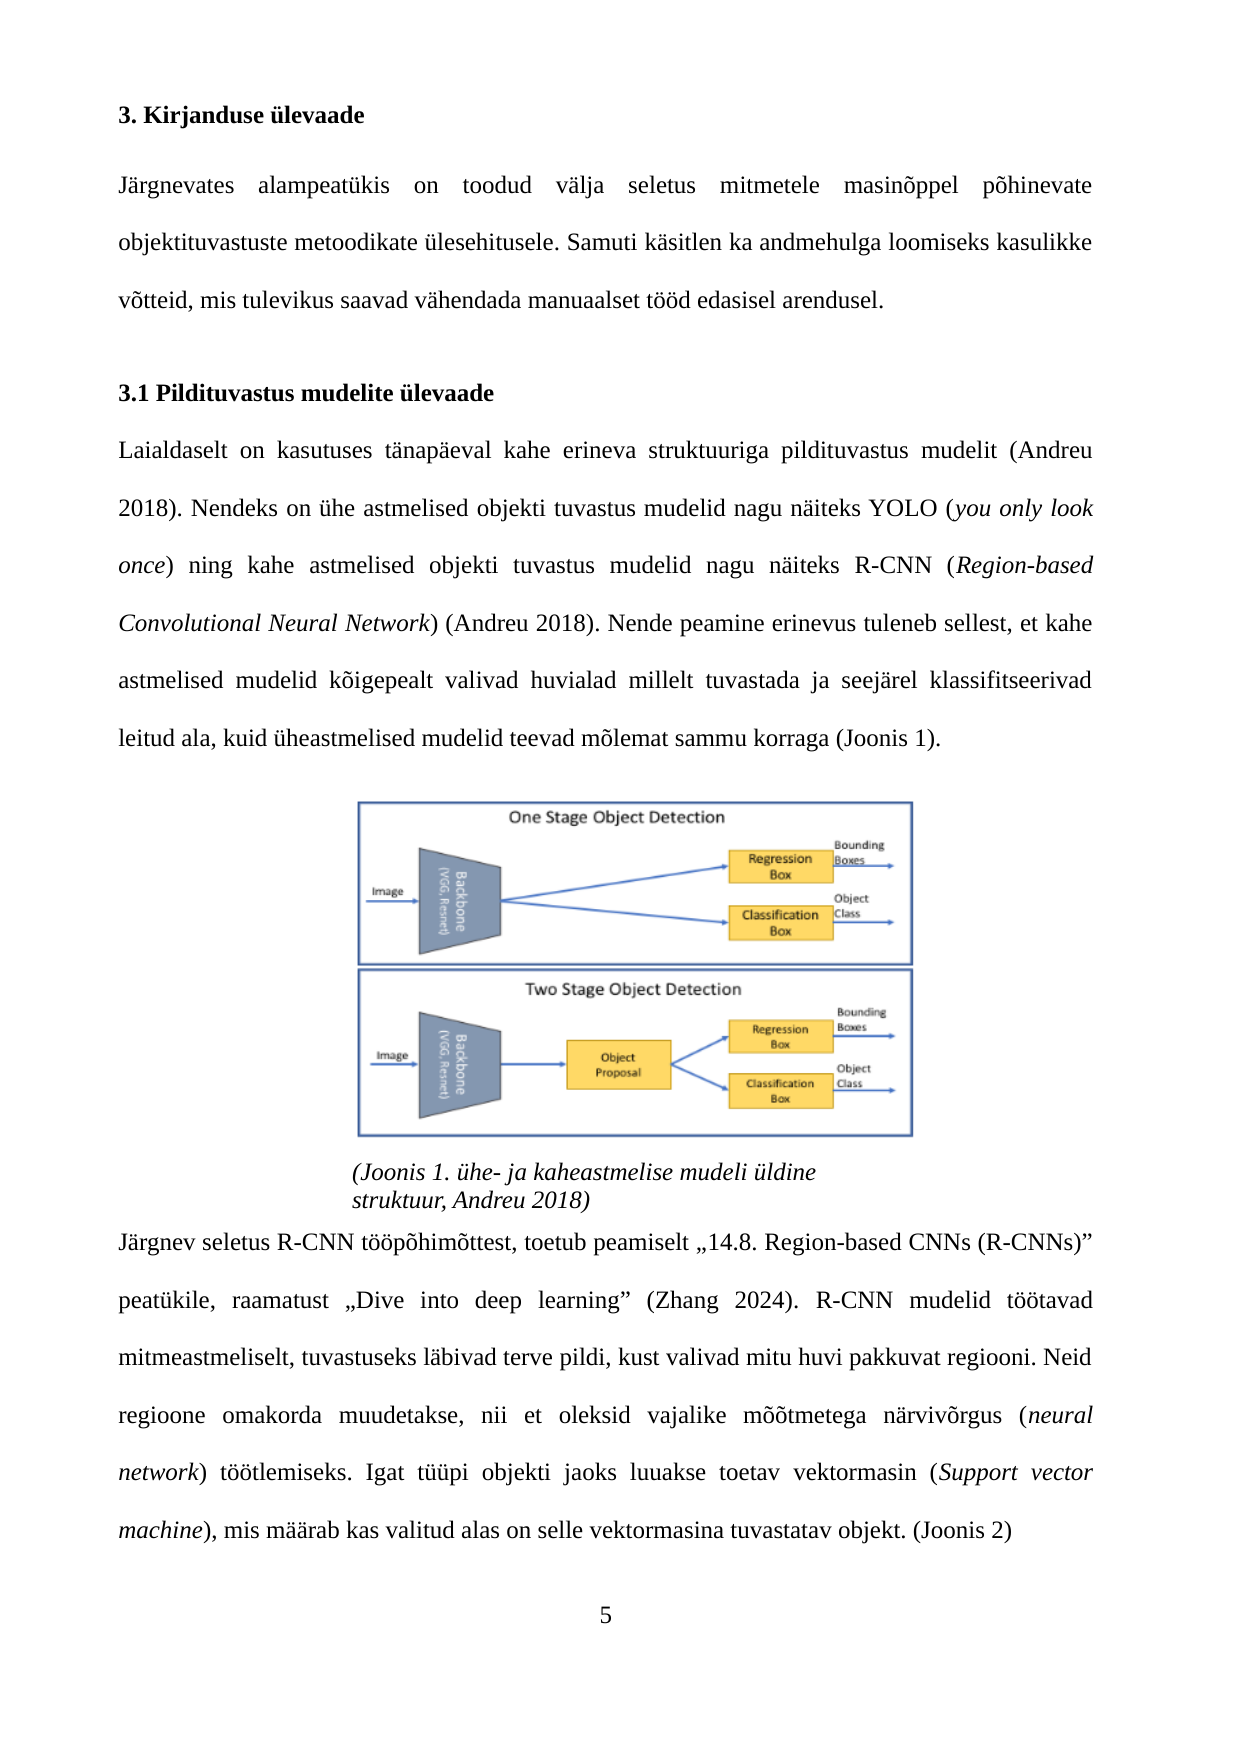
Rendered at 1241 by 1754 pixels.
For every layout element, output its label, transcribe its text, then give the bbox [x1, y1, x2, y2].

subtitle 3.1 Pildituvastus mudelite ülevaade [118, 378, 1093, 407]
text Järgnevates alampeatükis on toodud välja seletus mitmetele masinõppel põhinevate objektituvastuste metoodikate ülesehitusele. Samuti käsitlen ka andmehulga loomiseks kasulikke võtteid, mis tulevikus saavad vähendada manuaalset tööd edasisel arendusel. [118, 170, 1093, 314]
text (Joonis 1. ühe- ja kaheastmelise mudeli üldine struktuur, Andreu 2018) [352, 1145, 915, 1214]
text Laialdaselt on kasutuses tänapäeval kahe erineva struktuuriga pildituvastus mudelit (Andreu 2018). Nendeks on ühe astmelised objekti tuvastus mudelid nagu näiteks YOLO (you only look once) ning kahe astmelised objekti tuvastus mudelid nagu näiteks R-CNN (Region-based Convolutional Neural Network) (Andreu 2018). Nende peamine erinevus tuleneb sellest, et kahe astmelised mudelid kõigepealt valivad huvialad millelt tuvastada ja seejärel klassifitseerivad leitud ala, kuid üheastmelised mudelid teevad mõlemat sammu korraga (Joonis 1). [118, 435, 1093, 752]
picture [351, 795, 916, 1145]
subtitle 3. Kirjanduse ülevaade [118, 100, 1093, 129]
text Järgnev seletus R-CNN tööpõhimõttest, toetub peamiselt „14.8. Region-based CNNs (R-CNNs)” peatükile, raamatust „Dive into deep learning” (Zhang 2024). R-CNN mudelid töötavad mitmeastmeliselt, tuvastuseks läbivad terve pildi, kust valivad mitu huvi pakkuvat regiooni. Neid regioone omakorda muudetakse, nii et oleksid vajalike mõõtmetega närvivõrgus (neural network) töötlemiseks. Igat tüüpi objekti jaoks luuakse toetav vektormasin (Support vector machine), mis määrab kas valitud alas on selle vektormasina tuvastatav objekt. (Joonis 2) [118, 1227, 1093, 1544]
